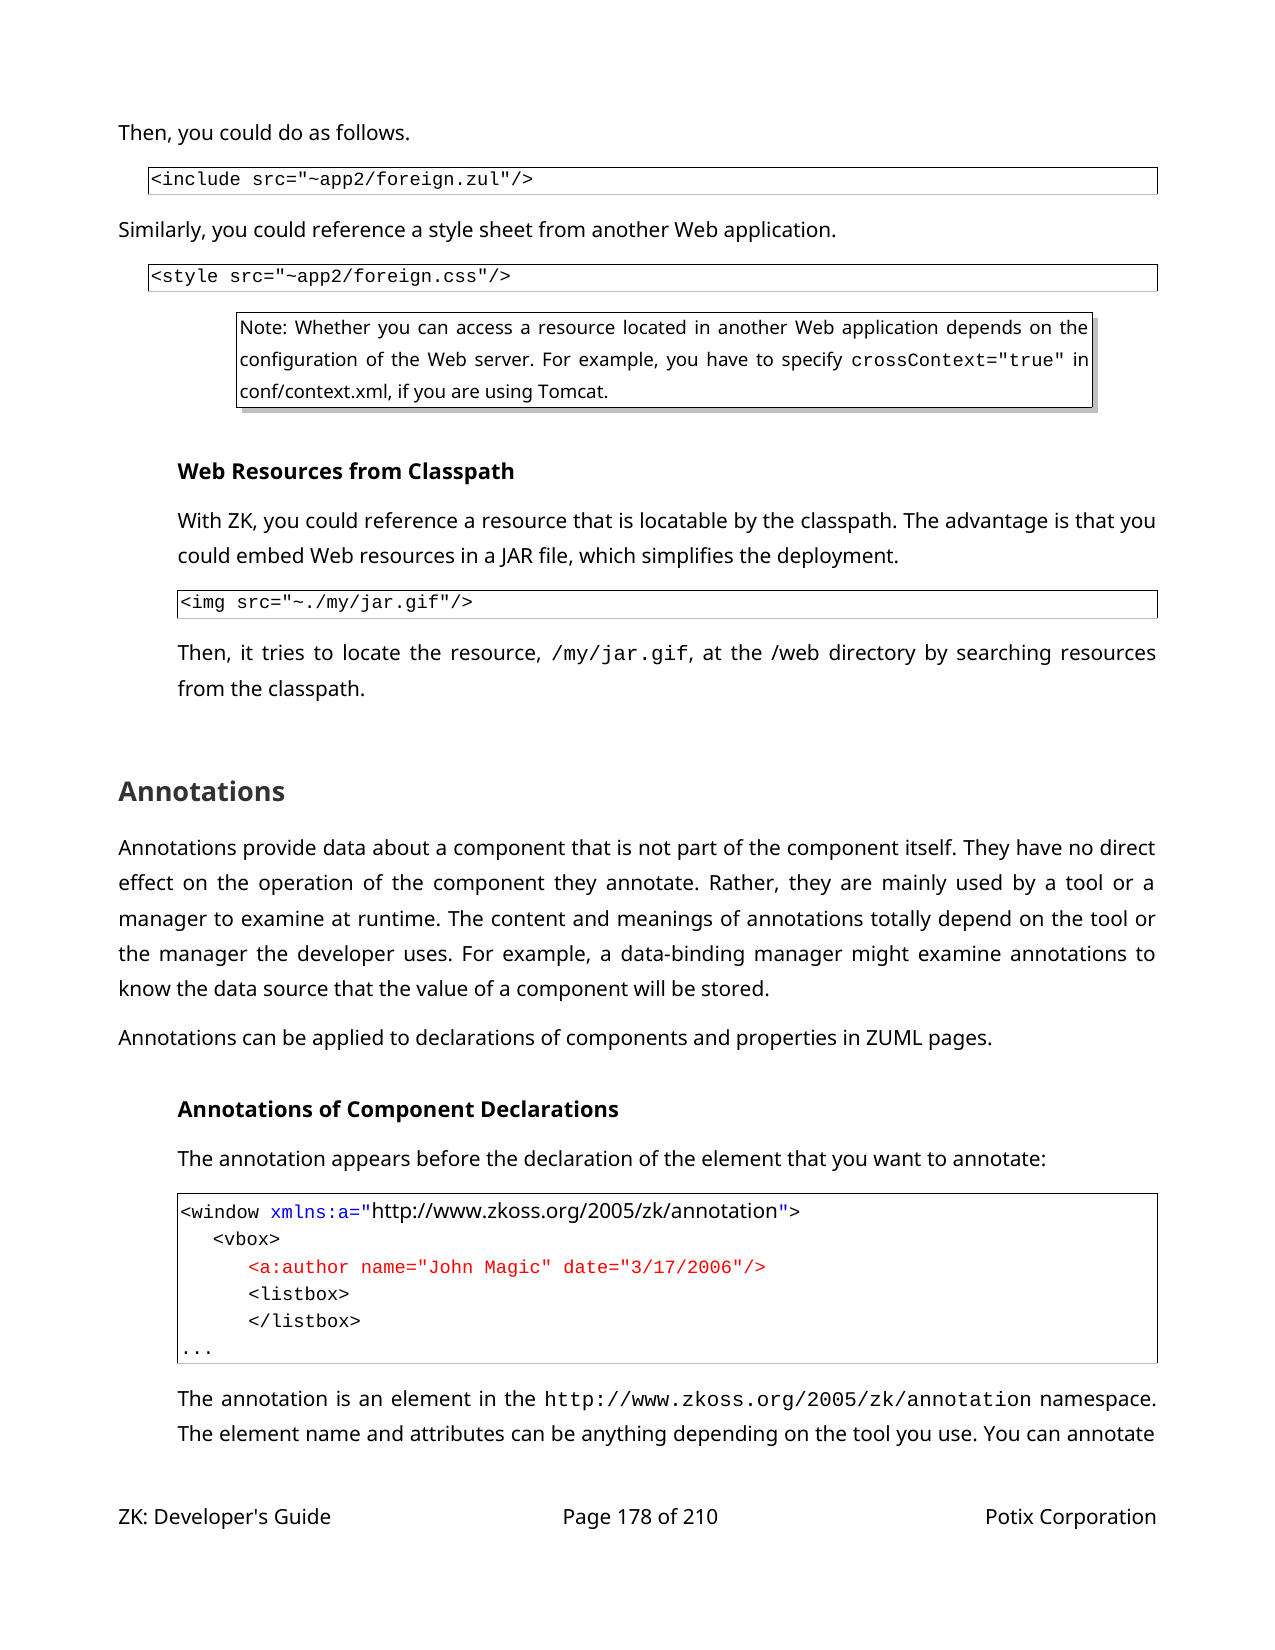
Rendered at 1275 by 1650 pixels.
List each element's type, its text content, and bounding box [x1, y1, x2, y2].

text <include src="~app2/foreign.zul"/> [149, 168, 1157, 194]
subtitle Annotations of Component Declarations [177, 1094, 1157, 1124]
text Then, you could do as follows. [118, 118, 1157, 146]
subtitle Annotations [118, 773, 1157, 809]
text Similarly, you could reference a style sheet from another Web application. [118, 215, 1157, 243]
text The annotation appears before the declaration of the element that you want to annotate: [177, 1144, 1157, 1172]
text Note: Whether you can access a resource located in another Web application depends on the configuration of the Web server. For example, you have to specify crossContext="true" in conf/context.xml, if you are using Tomcat. [237, 313, 1092, 407]
subtitle Web Resources from Classpath [177, 456, 1157, 486]
text </listbox> [178, 1309, 1157, 1333]
text ... [178, 1336, 1157, 1363]
text <a:author name="John Magic" date="3/17/2006"/> [178, 1254, 1157, 1279]
text <vbox> [178, 1227, 1157, 1252]
text <img src="~./my/jar.gif"/> [178, 591, 1157, 618]
text <style src="~app2/foreign.css"/> [149, 265, 1157, 291]
text With ZK, you could reference a resource that is locatable by the classpath. The advantage is that you could embed Web resources in a JAR file, which simplifies the deployment. [177, 506, 1157, 570]
text Annotations can be applied to declarations of components and properties in ZUML pages. [118, 1023, 1157, 1051]
text <listbox> [178, 1282, 1157, 1306]
text Annotations provide data about a component that is not part of the component itself. They have no direct effect on the operation of the component they annotate. Rather, they are mainly used by a tool or a manager to examine at runtime. The content and meanings of annotations totally depend on the tool or the manager the developer uses. For example, a data-binding manager might examine annotations to know the data source that the value of a component will be stored. [118, 833, 1157, 1002]
text The annotation is an element in the http://www.zkoss.org/2005/zk/annotation namespace. The element name and attributes can be anything depending on the tool you use. You can annotate [177, 1384, 1157, 1448]
text <window xmlns:a="http://www.zkoss.org/2005/zk/annotation"> [178, 1194, 1157, 1224]
text Then, it tries to locate the resource, /my/jar.gif, at the /web directory by searching resources from the classpath. [177, 638, 1157, 702]
